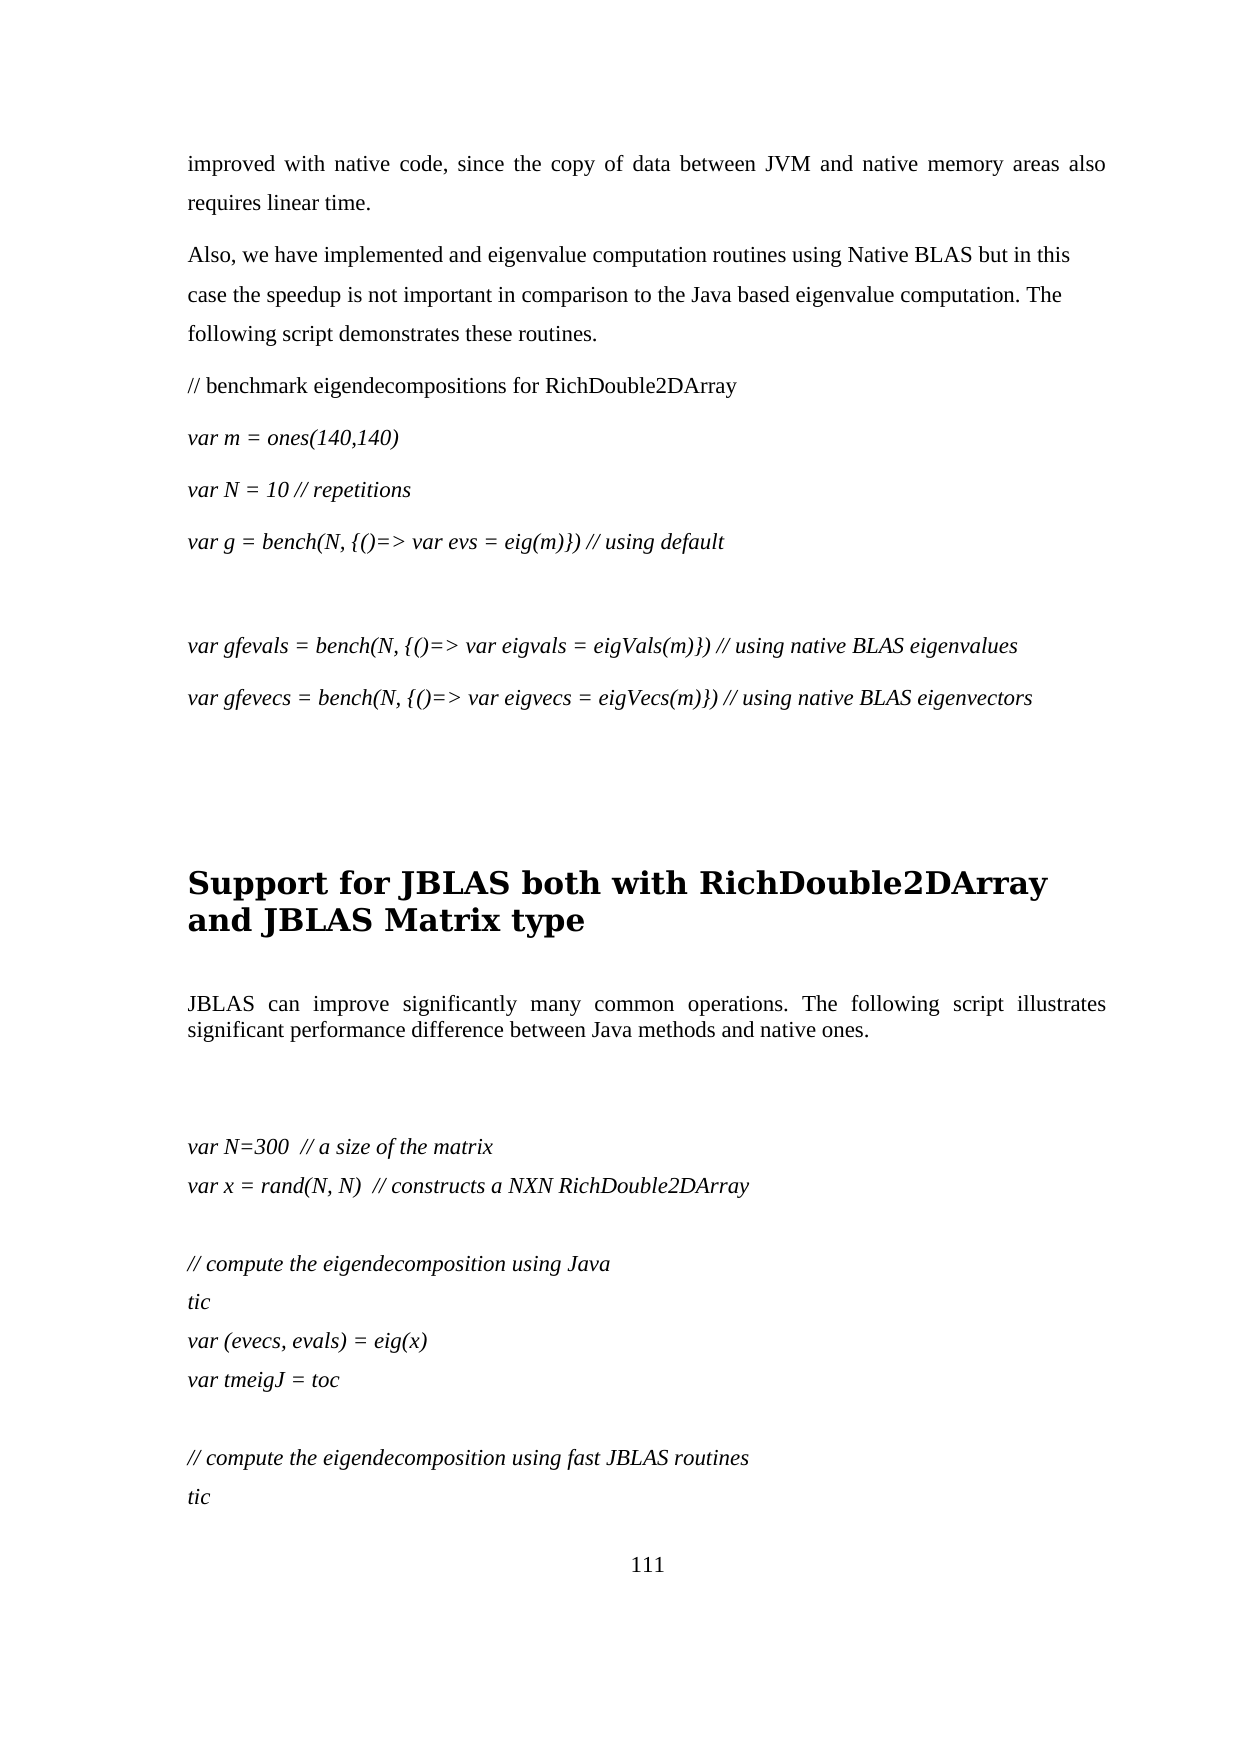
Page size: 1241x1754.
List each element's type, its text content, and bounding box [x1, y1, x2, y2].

text var x = rand(N, N) // constructs a NXN RichDouble2DArray [187, 1172, 1108, 1198]
text var N=300 // a size of the matrix [187, 1133, 1108, 1159]
text var g = bench(N, {()=> var evs = eig(m)}) // using default [187, 528, 1108, 555]
text improved with native code, since the copy of data between JVM and native memory areas also requires linear time. [187, 150, 1108, 216]
text var m = ones(140,140) [187, 424, 1108, 451]
text var (evecs, evals) = eig(x) [187, 1327, 1108, 1354]
text tic [187, 1483, 1108, 1509]
text Also, we have implemented and eigenvalue computation routines using Native BLAS but in this case the speedup is not important in comparison to the Java based eigenvalue computation. The following script demonstrates these routines. [187, 241, 1108, 347]
text var tmeigJ = toc [187, 1366, 1108, 1392]
text var N = 10 // repetitions [187, 476, 1108, 503]
text JBLAS can improve significantly many common operations. The following script illustrates significant performance difference between Java methods and native ones. [187, 990, 1108, 1043]
text // compute the eigendecomposition using fast JBLAS routines [187, 1444, 1108, 1470]
text var gfevecs = bench(N, {()=> var eigvecs = eigVecs(m)}) // using native BLAS eigenvectors [187, 684, 1108, 711]
text // benchmark eigendecompositions for RichDouble2DArray [187, 372, 1108, 399]
text // compute the eigendecomposition using Java [187, 1249, 1108, 1276]
text tic [187, 1288, 1108, 1315]
text var gfevals = bench(N, {()=> var eigvals = eigVals(m)}) // using native BLAS eigenvalues [187, 632, 1108, 659]
subtitle Support for JBLAS both with RichDouble2DArray and JBLAS Matrix type [187, 865, 1108, 939]
